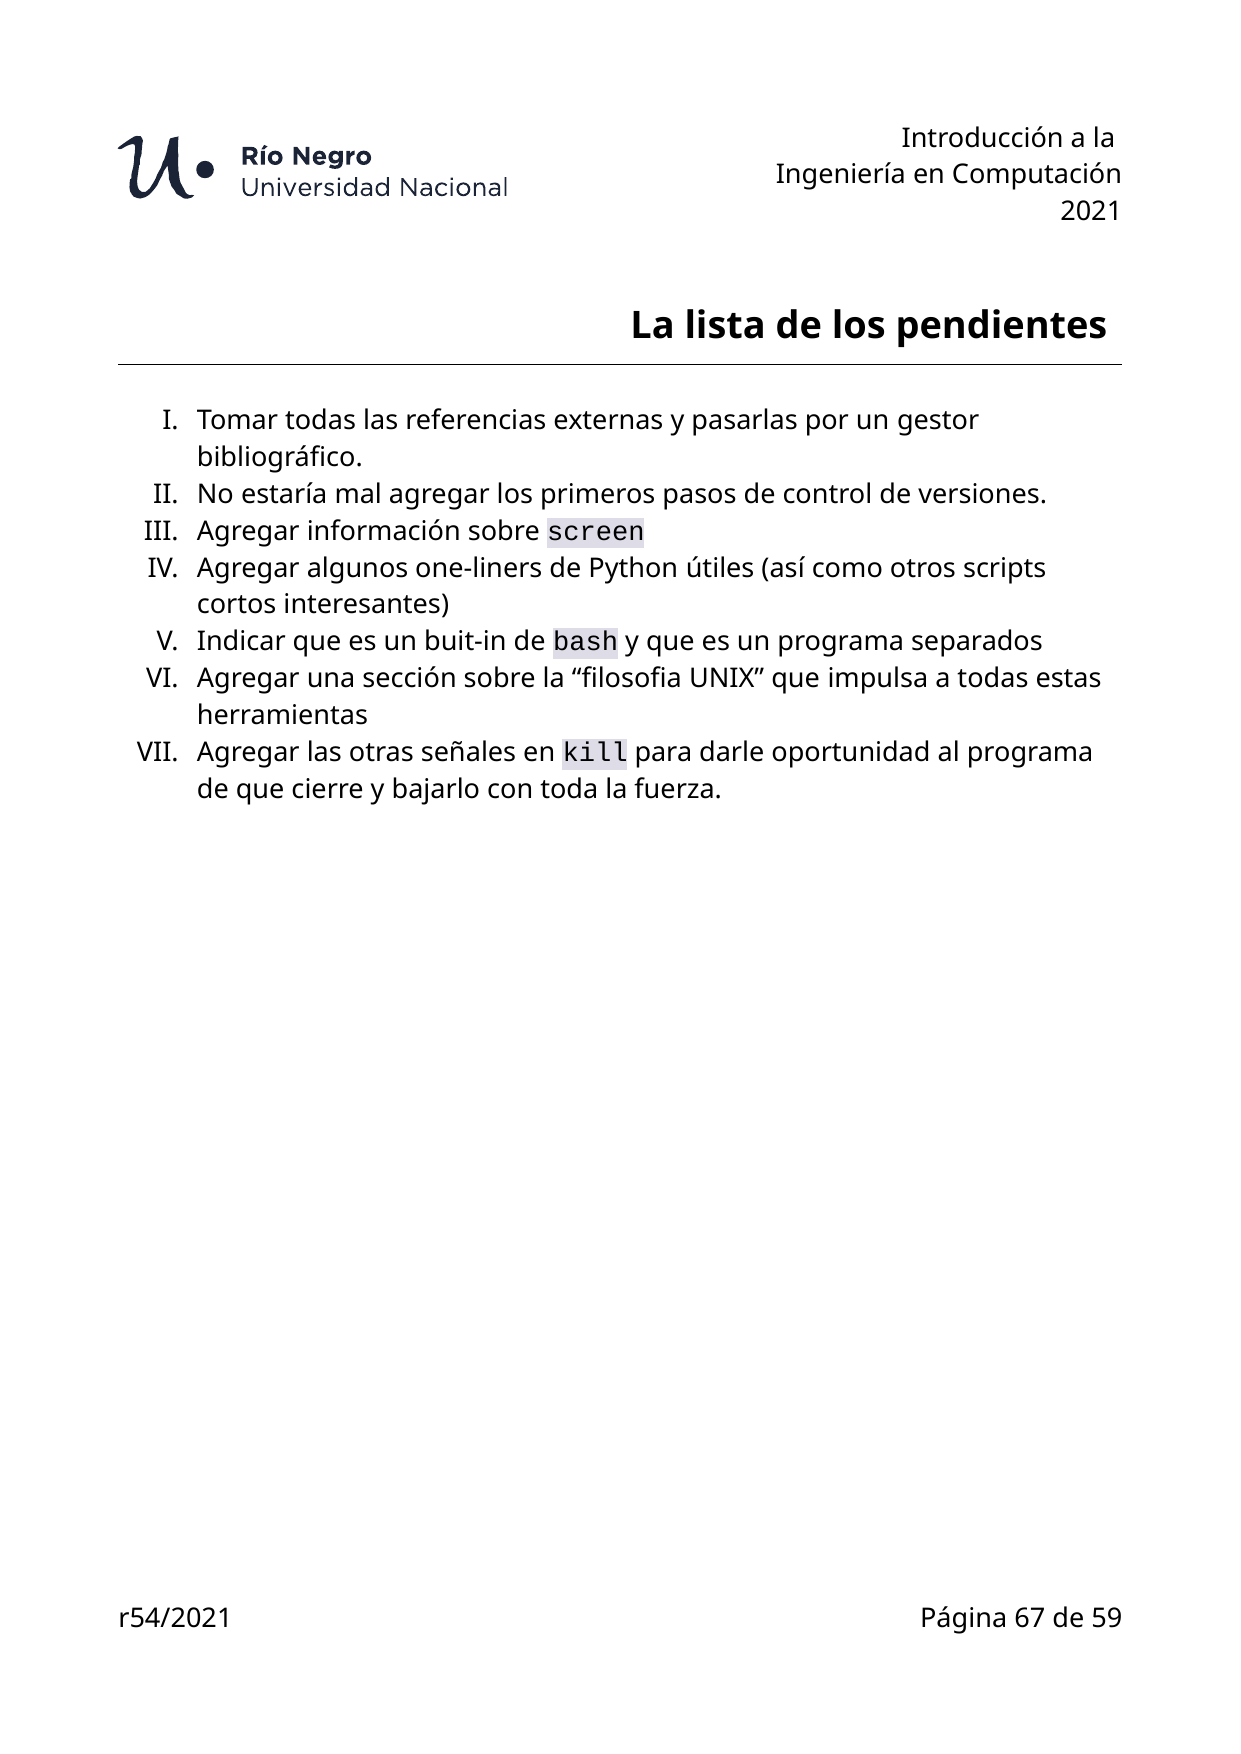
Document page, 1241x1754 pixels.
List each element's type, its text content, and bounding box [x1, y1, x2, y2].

list No estaría mal agregar los primeros pasos de control de versiones. [178, 474, 1122, 511]
list Agregar algunos one-liners de Python útiles (así como otros scripts cortos interesantes) [178, 548, 1122, 622]
list Indicar que es un buit-in de bash y que es un programa separados [178, 622, 1122, 659]
list Agregar las otras señales en kill para darle oportunidad al programa de que cierre y bajarlo con toda la fuerza. [178, 733, 1122, 807]
list Agregar información sobre screen [178, 511, 1122, 548]
subtitle La lista de los pendientes [118, 283, 1122, 364]
list Tomar todas las referencias externas y pasarlas por un gestor bibliográfico. [178, 400, 1122, 474]
list Agregar una sección sobre la “filosofia UNIX” que impulsa a todas estas herramientas [178, 659, 1122, 733]
